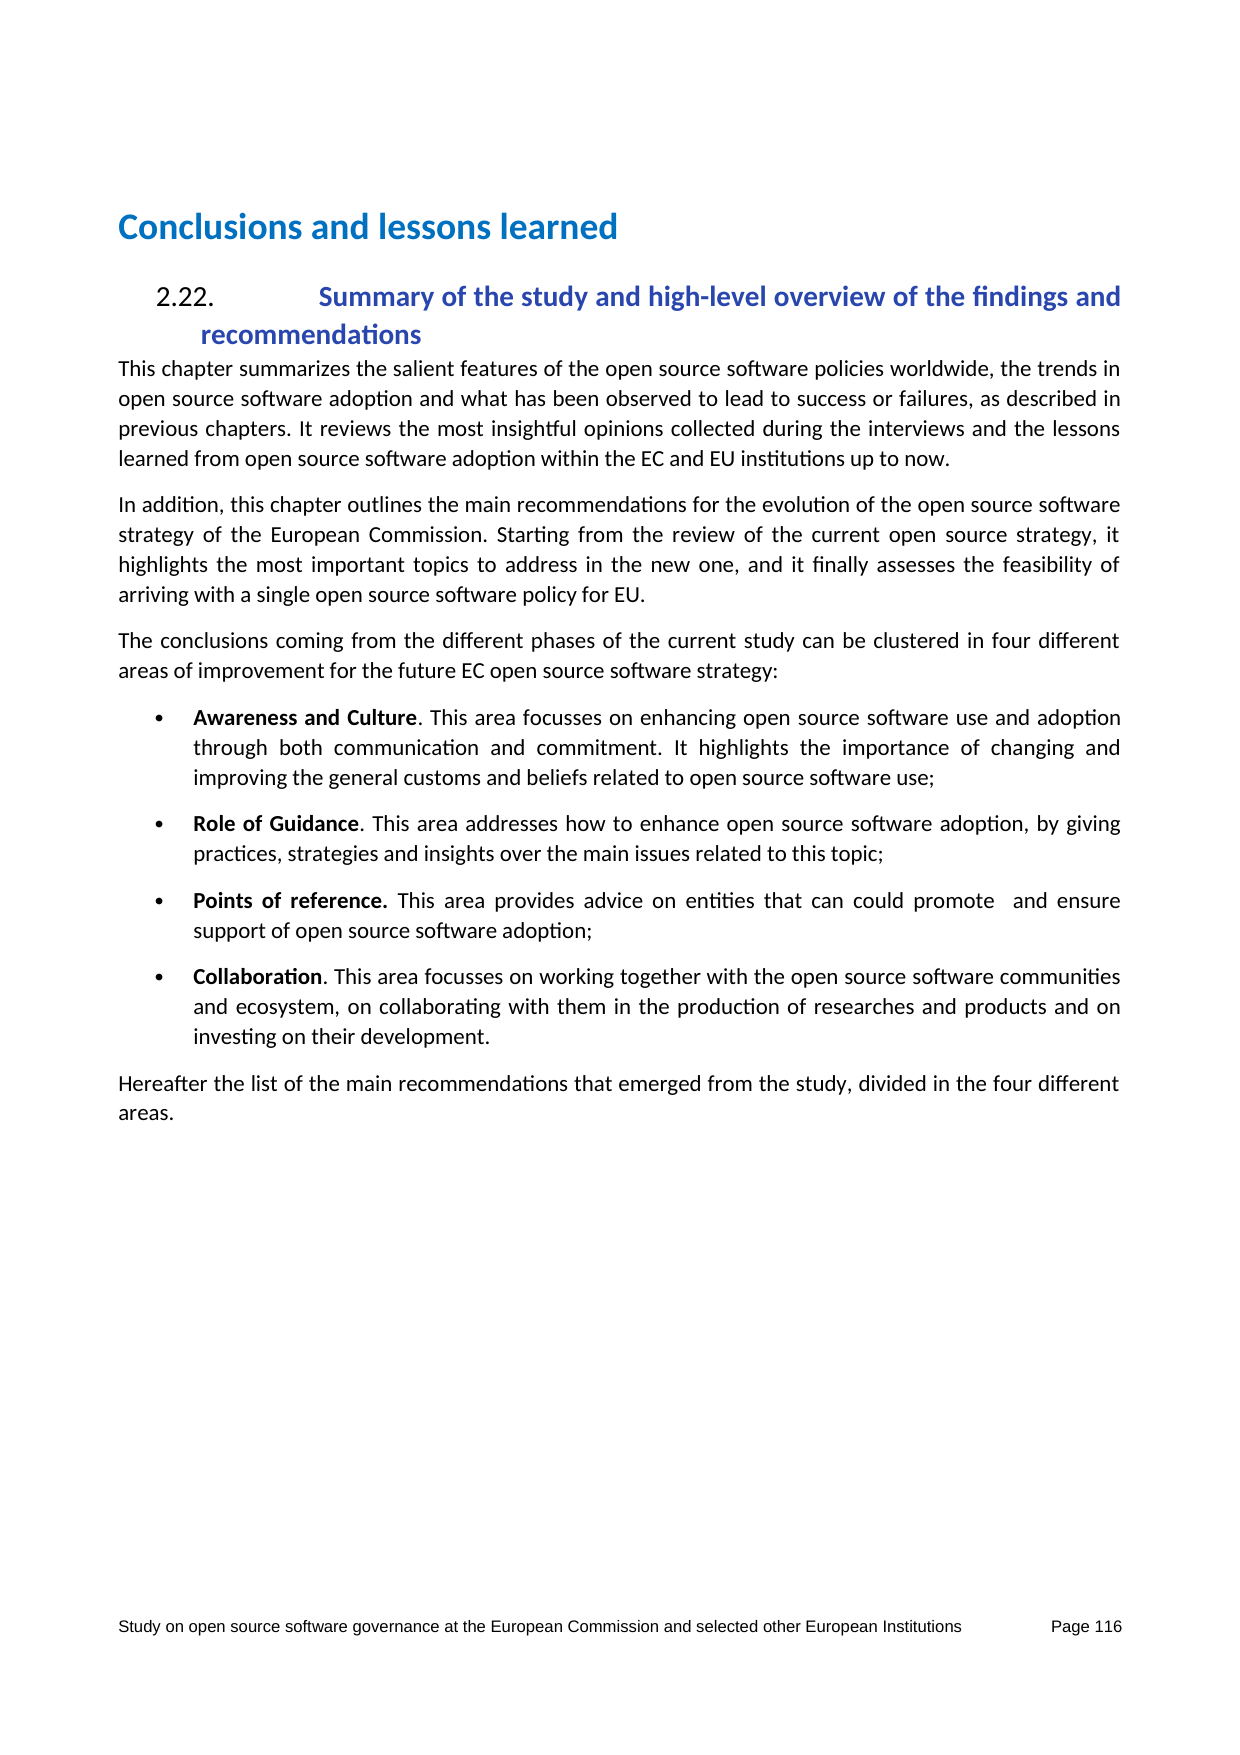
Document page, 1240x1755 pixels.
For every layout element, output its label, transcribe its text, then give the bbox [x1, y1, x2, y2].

subtitle Summary of the study and high-level overview of the findings and recommendations [156, 278, 1122, 352]
list Role of Guidance. This area addresses how to enhance open source software adoption, by giving practices, strategies and insights over the main issues related to this topic; [156, 809, 1122, 867]
text In addition, this chapter outlines the main recommendations for the evolution of the open source software strategy of the European Commission. Starting from the review of the current open source strategy, it highlights the most important topics to address in the new one, and it finally assesses the feasibility of arriving with a single open source software policy for EU. [118, 490, 1122, 608]
subtitle Conclusions and lessons learned [118, 203, 1122, 249]
text This chapter summarizes the salient features of the open source software policies worldwide, the trends in open source software adoption and what has been observed to lead to success or failures, as described in previous chapters. It reviews the most insightful opinions collected during the interviews and the lessons learned from open source software adoption within the EC and EU institutions up to now. [118, 354, 1122, 472]
list Points of reference. This area provides advice on entities that can could promote and ensure support of open source software adoption; [156, 886, 1122, 944]
text The conclusions coming from the different phases of the current study can be clustered in four different areas of improvement for the future EC open source software strategy: [118, 627, 1122, 684]
list Collaboration. This area focusses on working together with the open source software communities and ecosystem, on collaborating with them in the production of researches and products and on investing on their development. [156, 962, 1122, 1050]
text Hereafter the list of the main recommendations that emerged from the study, divided in the four different areas. [118, 1069, 1122, 1127]
list Awareness and Culture. This area focusses on enhancing open source software use and adoption through both communication and commitment. It highlights the importance of changing and improving the general customs and beliefs related to open source software use; [156, 703, 1122, 791]
